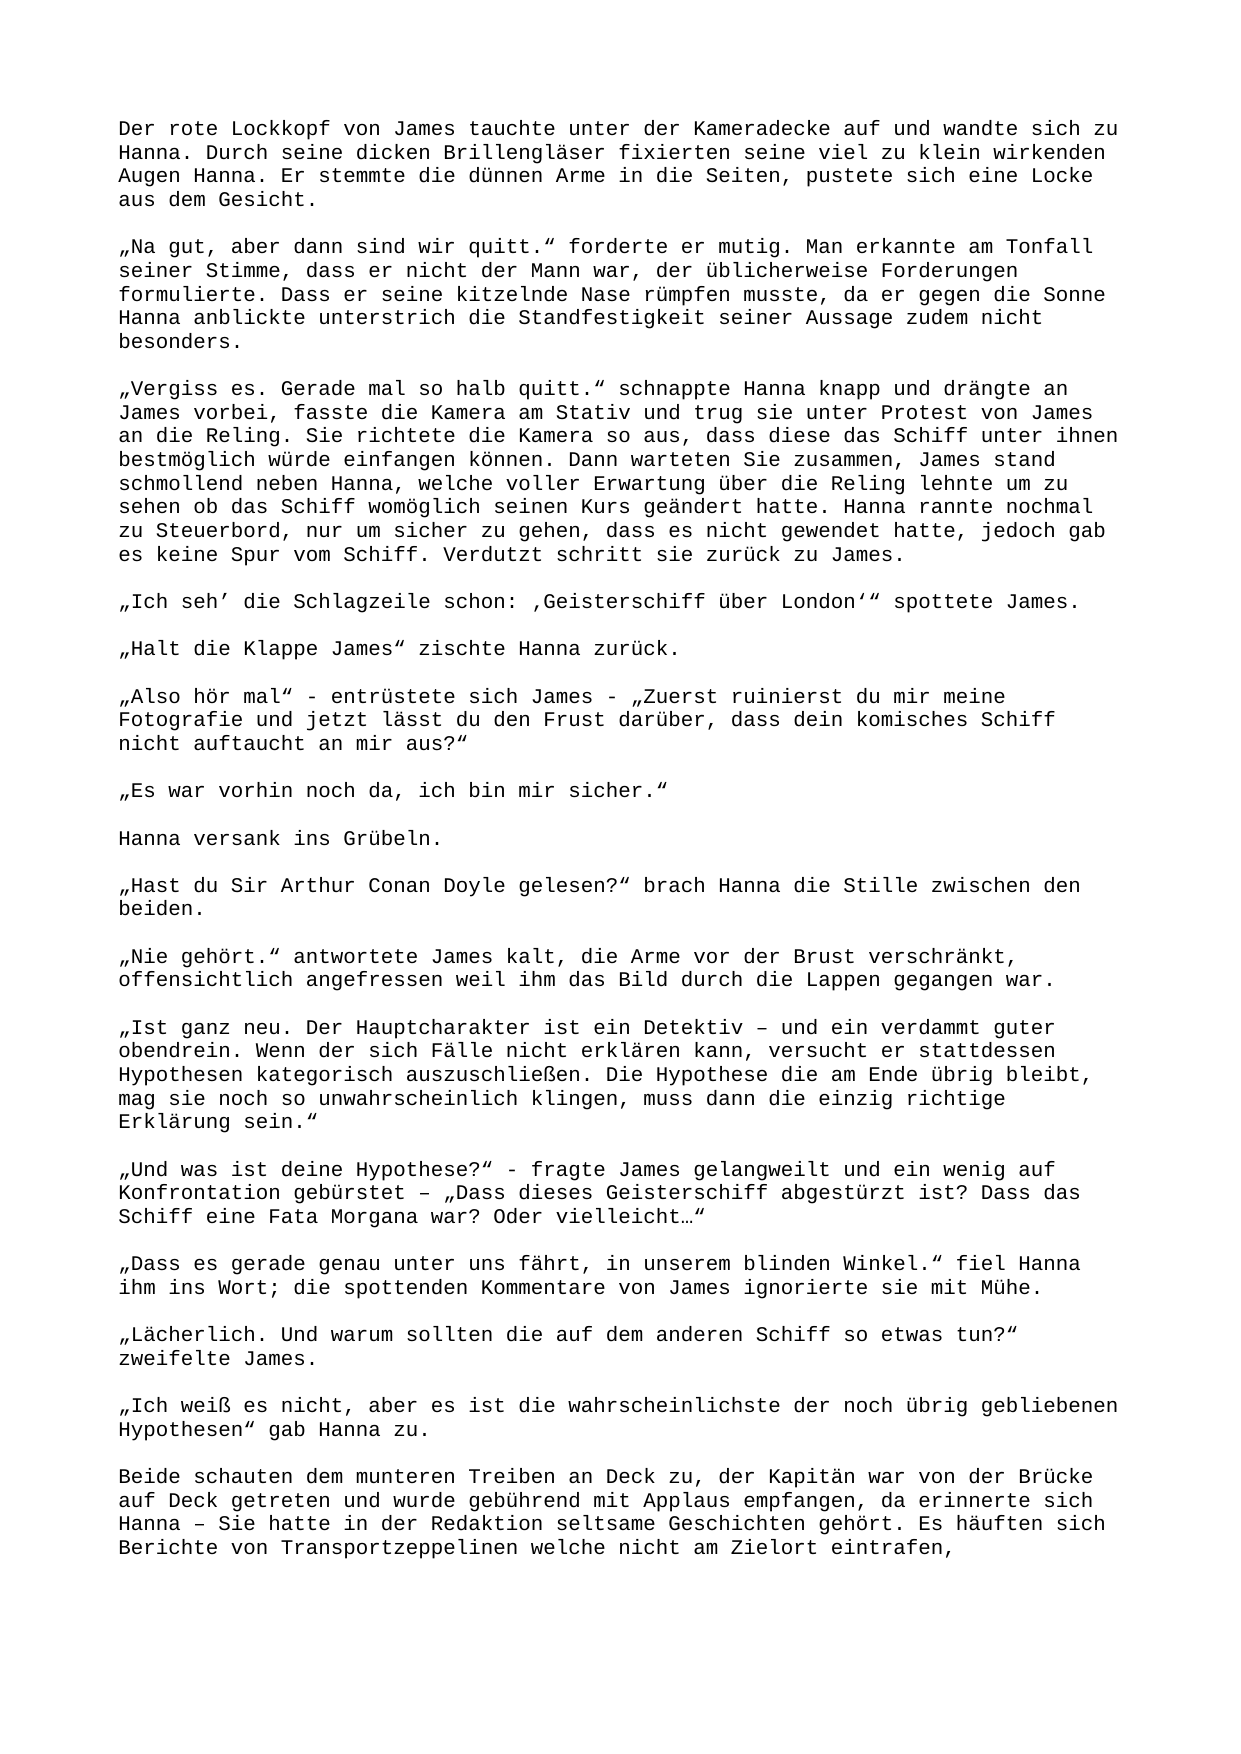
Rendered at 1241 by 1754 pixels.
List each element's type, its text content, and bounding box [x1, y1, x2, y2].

text „Und was ist deine Hypothese?“ - fragte James gelangweilt und ein wenig auf Konfrontation gebürstet – „Dass dieses Geisterschiff abgestürzt ist? Dass das Schiff eine Fata Morgana war? Oder vielleicht…“ [118, 1158, 1122, 1229]
text Hanna versank ins Grübeln. [118, 827, 1122, 851]
text „Ist ganz neu. Der Hauptcharakter ist ein Detektiv – und ein verdammt guter obendrein. Wenn der sich Fälle nicht erklären kann, versucht er stattdessen Hypothesen kategorisch auszuschließen. Die Hypothese die am Ende übrig bleibt, mag sie noch so unwahrscheinlich klingen, muss dann die einzig richtige Erklärung sein.“ [118, 1017, 1122, 1135]
text „Nie gehört.“ antwortete James kalt, die Arme vor der Brust verschränkt, offensichtlich angefressen weil ihm das Bild durch die Lappen gegangen war. [118, 946, 1122, 993]
text „Dass es gerade genau unter uns fährt, in unserem blinden Winkel.“ fiel Hanna ihm ins Wort; die spottenden Kommentare von James ignorierte sie mit Mühe. [118, 1253, 1122, 1300]
text „Ich weiß es nicht, aber es ist die wahrscheinlichste der noch übrig gebliebenen Hypothesen“ gab Hanna zu. [118, 1395, 1122, 1442]
text „Lächerlich. Und warum sollten die auf dem anderen Schiff so etwas tun?“ zweifelte James. [118, 1324, 1122, 1371]
text „Ich seh’ die Schlagzeile schon: ‚Geisterschiff über London‘“ spottete James. [118, 591, 1122, 615]
text „Vergiss es. Gerade mal so halb quitt.“ schnappte Hanna knapp und drängte an James vorbei, fasste die Kamera am Stativ und trug sie unter Protest von James an die Reling. Sie richtete die Kamera so aus, dass diese das Schiff unter ihnen bestmöglich würde einfangen können. Dann warteten Sie zusammen, James stand schmollend neben Hanna, welche voller Erwartung über die Reling lehnte um zu sehen ob das Schiff womöglich seinen Kurs geändert hatte. Hanna rannte nochmal zu Steuerbord, nur um sicher zu gehen, dass es nicht gewendet hatte, jedoch gab es keine Spur vom Schiff. Verdutzt schritt sie zurück zu James. [118, 378, 1122, 567]
text „Na gut, aber dann sind wir quitt.“ forderte er mutig. Man erkannte am Tonfall seiner Stimme, dass er nicht der Mann war, der üblicherweise Forderungen formulierte. Dass er seine kitzelnde Nase rümpfen musste, da er gegen die Sonne Hanna anblickte unterstrich die Standfestigkeit seiner Aussage zudem nicht besonders. [118, 236, 1122, 354]
text „Es war vorhin noch da, ich bin mir sicher.“ [118, 780, 1122, 804]
text Beide schauten dem munteren Treiben an Deck zu, der Kapitän war von der Brücke auf Deck getreten und wurde gebührend mit Applaus empfangen, da erinnerte sich Hanna – Sie hatte in der Redaktion seltsame Geschichten gehört. Es häuften sich Berichte von Transportzeppelinen welche nicht am Zielort eintrafen, [118, 1466, 1122, 1561]
text „Halt die Klappe James“ zischte Hanna zurück. [118, 638, 1122, 662]
text „Hast du Sir Arthur Conan Doyle gelesen?“ brach Hanna die Stille zwischen den beiden. [118, 875, 1122, 922]
text „Also hör mal“ - entrüstete sich James - „Zuerst ruinierst du mir meine Fotografie und jetzt lässt du den Frust darüber, dass dein komisches Schiff nicht auftaucht an mir aus?“ [118, 686, 1122, 757]
text Der rote Lockkopf von James tauchte unter der Kameradecke auf und wandte sich zu Hanna. Durch seine dicken Brillengläser fixierten seine viel zu klein wirkenden Augen Hanna. Er stemmte die dünnen Arme in die Seiten, pustete sich eine Locke aus dem Gesicht. [118, 118, 1122, 213]
